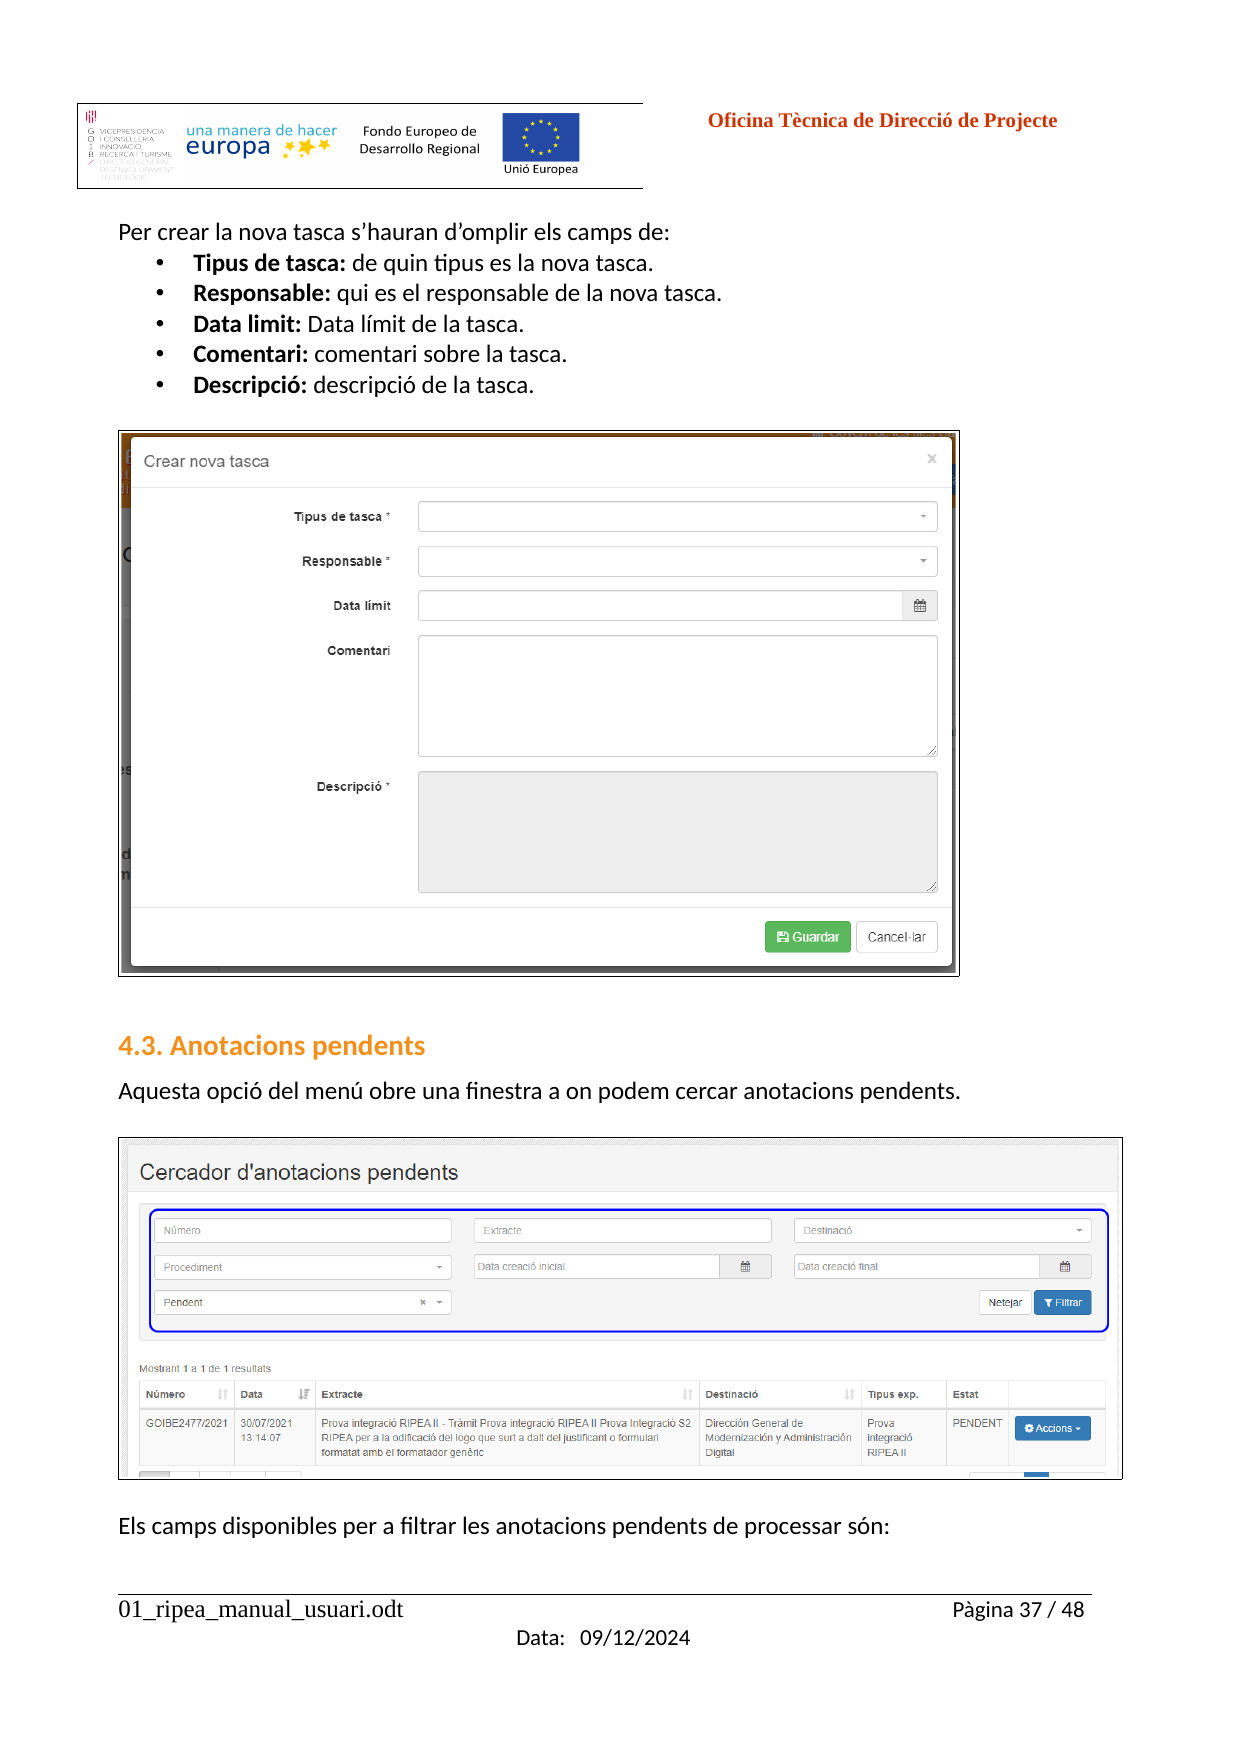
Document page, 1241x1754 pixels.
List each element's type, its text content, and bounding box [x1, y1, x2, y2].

text Els camps disponibles per a filtrar les anotacions pendents de processar són: [118, 1510, 1122, 1540]
picture [121, 1139, 1119, 1477]
list Tipus de tasca: de quin tipus es la nova tasca. [156, 247, 1122, 277]
picture [121, 433, 956, 973]
subtitle 4.3. Anotacions pendents [118, 1027, 1122, 1063]
list Comentari: comentari sobre la tasca. [156, 338, 1122, 369]
picture [82, 108, 178, 182]
list Data limit: Data límit de la tasca. [156, 308, 1122, 338]
list Descripció: descripció de la tasca. [156, 369, 1122, 399]
picture [184, 108, 585, 182]
text Aquesta opció del menú obre una finestra a on podem cercar anotacions pendents. [118, 1076, 1122, 1106]
list Responsable: qui es el responsable de la nova tasca. [156, 277, 1122, 308]
text Per crear la nova tasca s’hauran d’omplir els camps de: [118, 216, 1122, 247]
